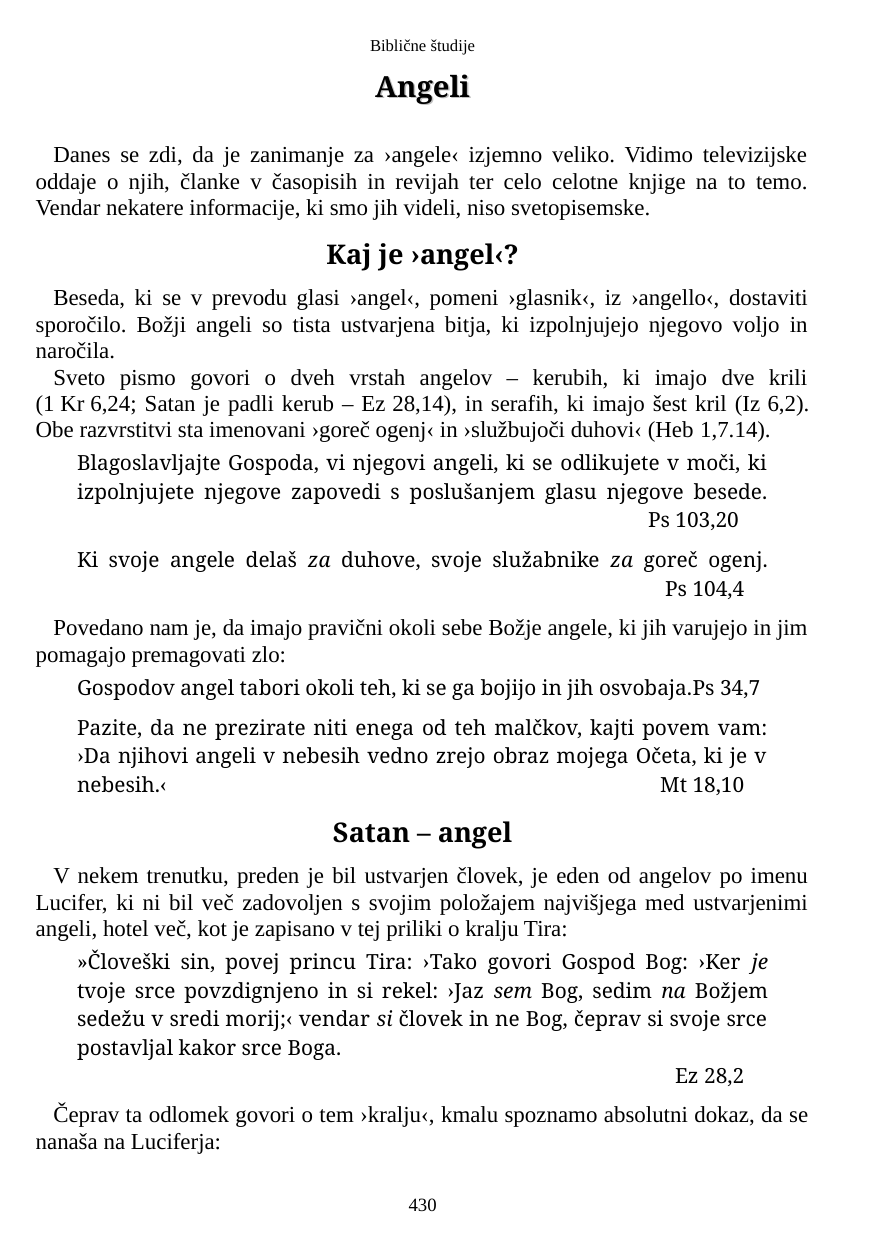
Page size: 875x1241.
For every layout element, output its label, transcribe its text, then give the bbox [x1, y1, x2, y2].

text Čeprav ta odlomek govori o tem ›kralju‹, kmalu spoznamo absolutni dokaz, da se nanaša na Luciferja: [35, 1101, 809, 1154]
text Ki svoje angele delaš za duhove, svoje služabnike za goreč ogenj. Ps 104,4 [77, 546, 768, 602]
text Sveto pismo govori o dveh vrstah angelov – kerubih, ki imajo dve krili (1 Kr 6,24; Satan je padli kerub – Ez 28,14), in serafih, ki imajo šest kril (Iz 6,2). Obe razvrstitvi sta imenovani ›goreč ogenj‹ in ›službujoči duhovi‹ (Heb 1,7.14). [35, 363, 809, 443]
subtitle Kaj je ›angel‹? [35, 235, 809, 272]
text Beseda, ki se v prevodu glasi ›angel‹, pomeni ›glasnik‹, iz ›angello‹, dostaviti sporočilo. Božji angeli so tista ustvarjena bitja, ki izpolnjujejo njegovo voljo in naročila. [35, 284, 809, 363]
text »Človeški sin, povej princu Tira: ›Tako govori Gospod Bog: ›Ker je tvoje srce povzdignjeno in si rekel: ›Jaz sem Bog, sedim na Božjem sedežu v sredi morij;‹ vendar si človek in ne Bog, čeprav si svoje srce postavljal kakor srce Boga. Ez 28,2 [77, 947, 768, 1089]
text Povedano nam je, da imajo pravični okoli sebe Božje angele, ki jih varujejo in jim pomagajo premagovati zlo: [35, 614, 809, 667]
text V nekem trenutku, preden je bil ustvarjen človek, je eden od angelov po imenu Lucifer, ki ni bil več zadovoljen s svojim položajem najvišjega med ustvarjenimi angeli, hotel več, kot je zapisano v tej priliki o kralju Tira: [35, 862, 809, 941]
text Gospodov angel tabori okoli teh, ki se ga bojijo in jih osvobaja. Ps 34,7 [77, 673, 768, 701]
text Pazite, da ne prezirate niti enega od teh malčkov, kajti povem vam: ›Da njihovi angeli v nebesih vedno zrejo obraz mojega Očeta, ki je v nebesih.‹ Mt 18,10 [77, 713, 768, 798]
subtitle Angeli [35, 66, 809, 106]
text Blagoslavljajte Gospoda, vi njegovi angeli, ki se odlikujete v moči, ki izpolnjujete njegove zapovedi s poslušanjem glasu njegove besede. Ps 103,20 [77, 448, 768, 534]
text Danes se zdi, da je zanimanje za ›angele‹ izjemno veliko. Vidimo televizijske oddaje o njih, članke v časopisih in revijah ter celo celotne knjige na to temo. Vendar nekatere informacije, ki smo jih videli, niso svetopisemske. [35, 141, 809, 221]
subtitle Satan – angel [35, 813, 809, 850]
